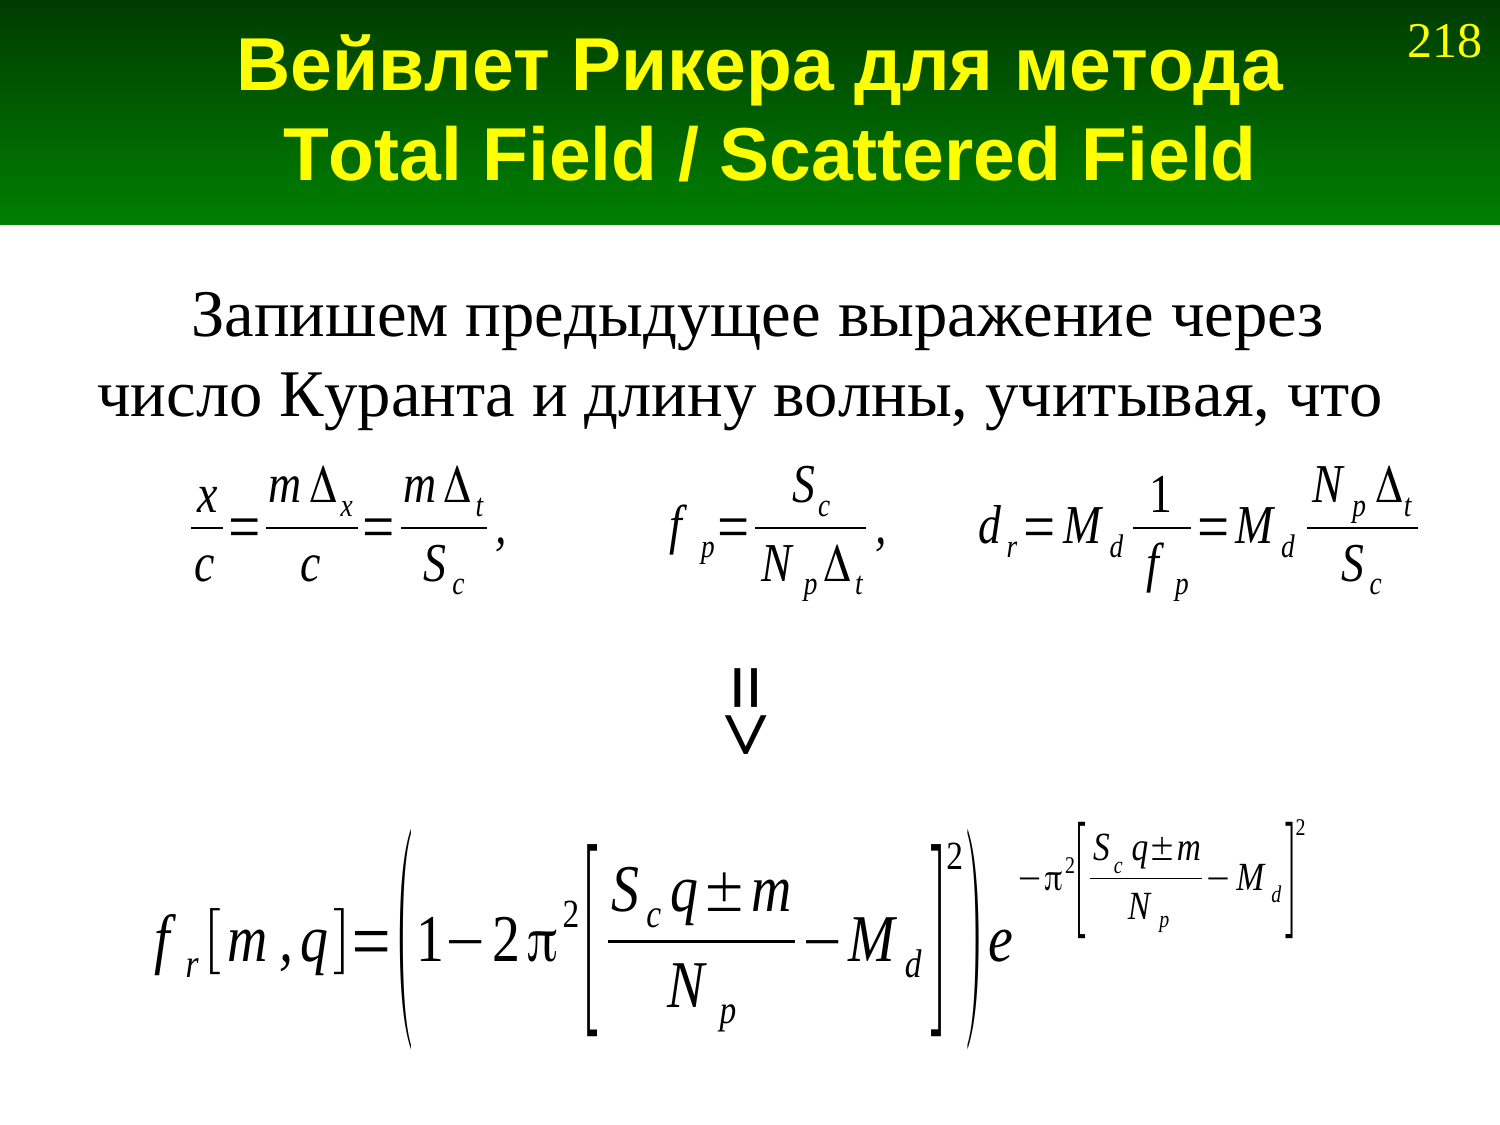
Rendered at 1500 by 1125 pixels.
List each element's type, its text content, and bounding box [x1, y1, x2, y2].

chart [177, 454, 520, 603]
title Вейвлет Рикера для метода Total Field / Scattered Field [100, 7, 1441, 204]
chart [966, 454, 1430, 603]
chart [129, 814, 1321, 1052]
text_box => [690, 649, 810, 804]
text_box Запишем предыдущее выражение через число Куранта и длину волны, учитывая, что [82, 262, 1434, 438]
chart [649, 454, 899, 603]
